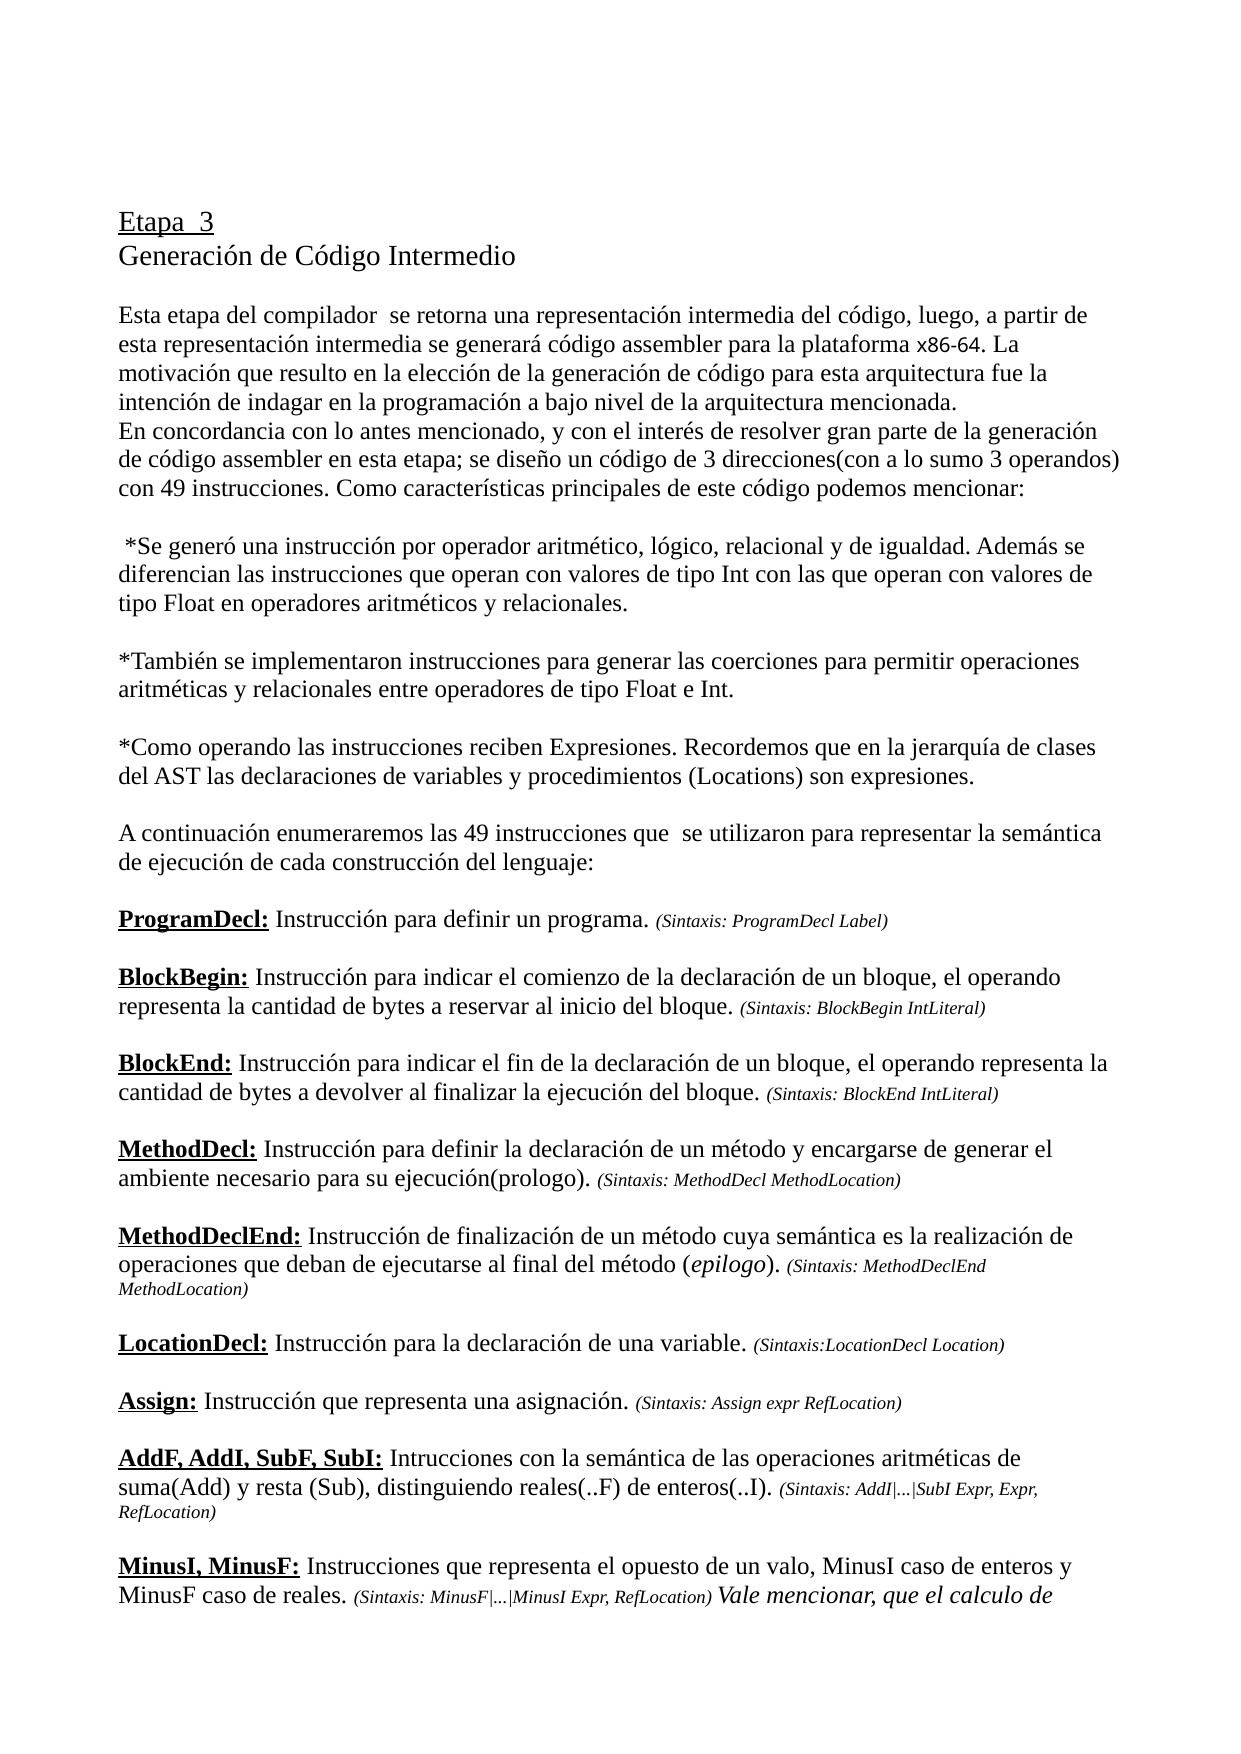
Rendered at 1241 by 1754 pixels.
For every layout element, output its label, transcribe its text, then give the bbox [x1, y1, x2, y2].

text *Se generó una instrucción por operador aritmético, lógico, relacional y de igualdad. Además se diferencian las instrucciones que operan con valores de tipo Int con las que operan con valores de tipo Float en operadores aritméticos y relacionales. [118, 531, 1122, 617]
text Assign: Instrucción que representa una asignación. (Sintaxis: Assign expr RefLocation) [118, 1386, 1122, 1415]
text LocationDecl: Instrucción para la declaración de una variable. (Sintaxis:LocationDecl Location) [118, 1328, 1122, 1357]
text ProgramDecl: Instrucción para definir un programa. (Sintaxis: ProgramDecl Label) [118, 904, 1122, 933]
text BlockBegin: Instrucción para indicar el comienzo de la declaración de un bloque, el operando representa la cantidad de bytes a reservar al inicio del bloque. (Sintaxis: BlockBegin IntLiteral) [118, 962, 1122, 1019]
text BlockEnd: Instrucción para indicar el fin de la declaración de un bloque, el operando representa la cantidad de bytes a devolver al finalizar la ejecución del bloque. (Sintaxis: BlockEnd IntLiteral) [118, 1048, 1122, 1106]
text *También se implementaron instrucciones para generar las coerciones para permitir operaciones aritméticas y relacionales entre operadores de tipo Float e Int. [118, 646, 1122, 703]
text A continuación enumeraremos las 49 instrucciones que se utilizaron para representar la semántica de ejecución de cada construcción del lenguaje: [118, 818, 1122, 876]
text En concordancia con lo antes mencionado, y con el interés de resolver gran parte de la generación de código assembler en esta etapa; se diseño un código de 3 direcciones(con a lo sumo 3 operandos) con 49 instrucciones. Como características principales de este código podemos mencionar: [118, 416, 1122, 502]
text Generación de Código Intermedio [118, 238, 1122, 271]
text Etapa 3 [118, 204, 1122, 238]
text MethodDecl: Instrucción para definir la declaración de un método y encargarse de generar el ambiente necesario para su ejecución(prologo). (Sintaxis: MethodDecl MethodLocation) [118, 1134, 1122, 1192]
text *Como operando las instrucciones reciben Expresiones. Recordemos que en la jerarquía de clases del AST las declaraciones de variables y procedimientos (Locations) son expresiones. [118, 732, 1122, 789]
text AddF, AddI, SubF, SubI: Intrucciones con la semántica de las operaciones aritméticas de suma(Add) y resta (Sub), distinguiendo reales(..F) de enteros(..I). (Sintaxis: AddI|...|SubI Expr, Expr, RefLocation) [118, 1443, 1122, 1523]
text Esta etapa del compilador se retorna una representación intermedia del código, luego, a partir de esta representación intermedia se generará código assembler para la plataforma x86-64. La motivación que resulto en la elección de la generación de código para esta arquitectura fue la intención de indagar en la programación a bajo nivel de la arquitectura mencionada. [118, 300, 1122, 416]
text MinusI, MinusF: Instrucciones que representa el opuesto de un valo, MinusI caso de enteros y MinusF caso de reales. (Sintaxis: MinusF|...|MinusI Expr, RefLocation) Vale mencionar, que el calculo de [118, 1551, 1122, 1609]
text MethodDeclEnd: Instrucción de finalización de un método cuya semántica es la realización de operaciones que deban de ejecutarse al final del método (epilogo). (Sintaxis: MethodDeclEnd MethodLocation) [118, 1221, 1122, 1300]
